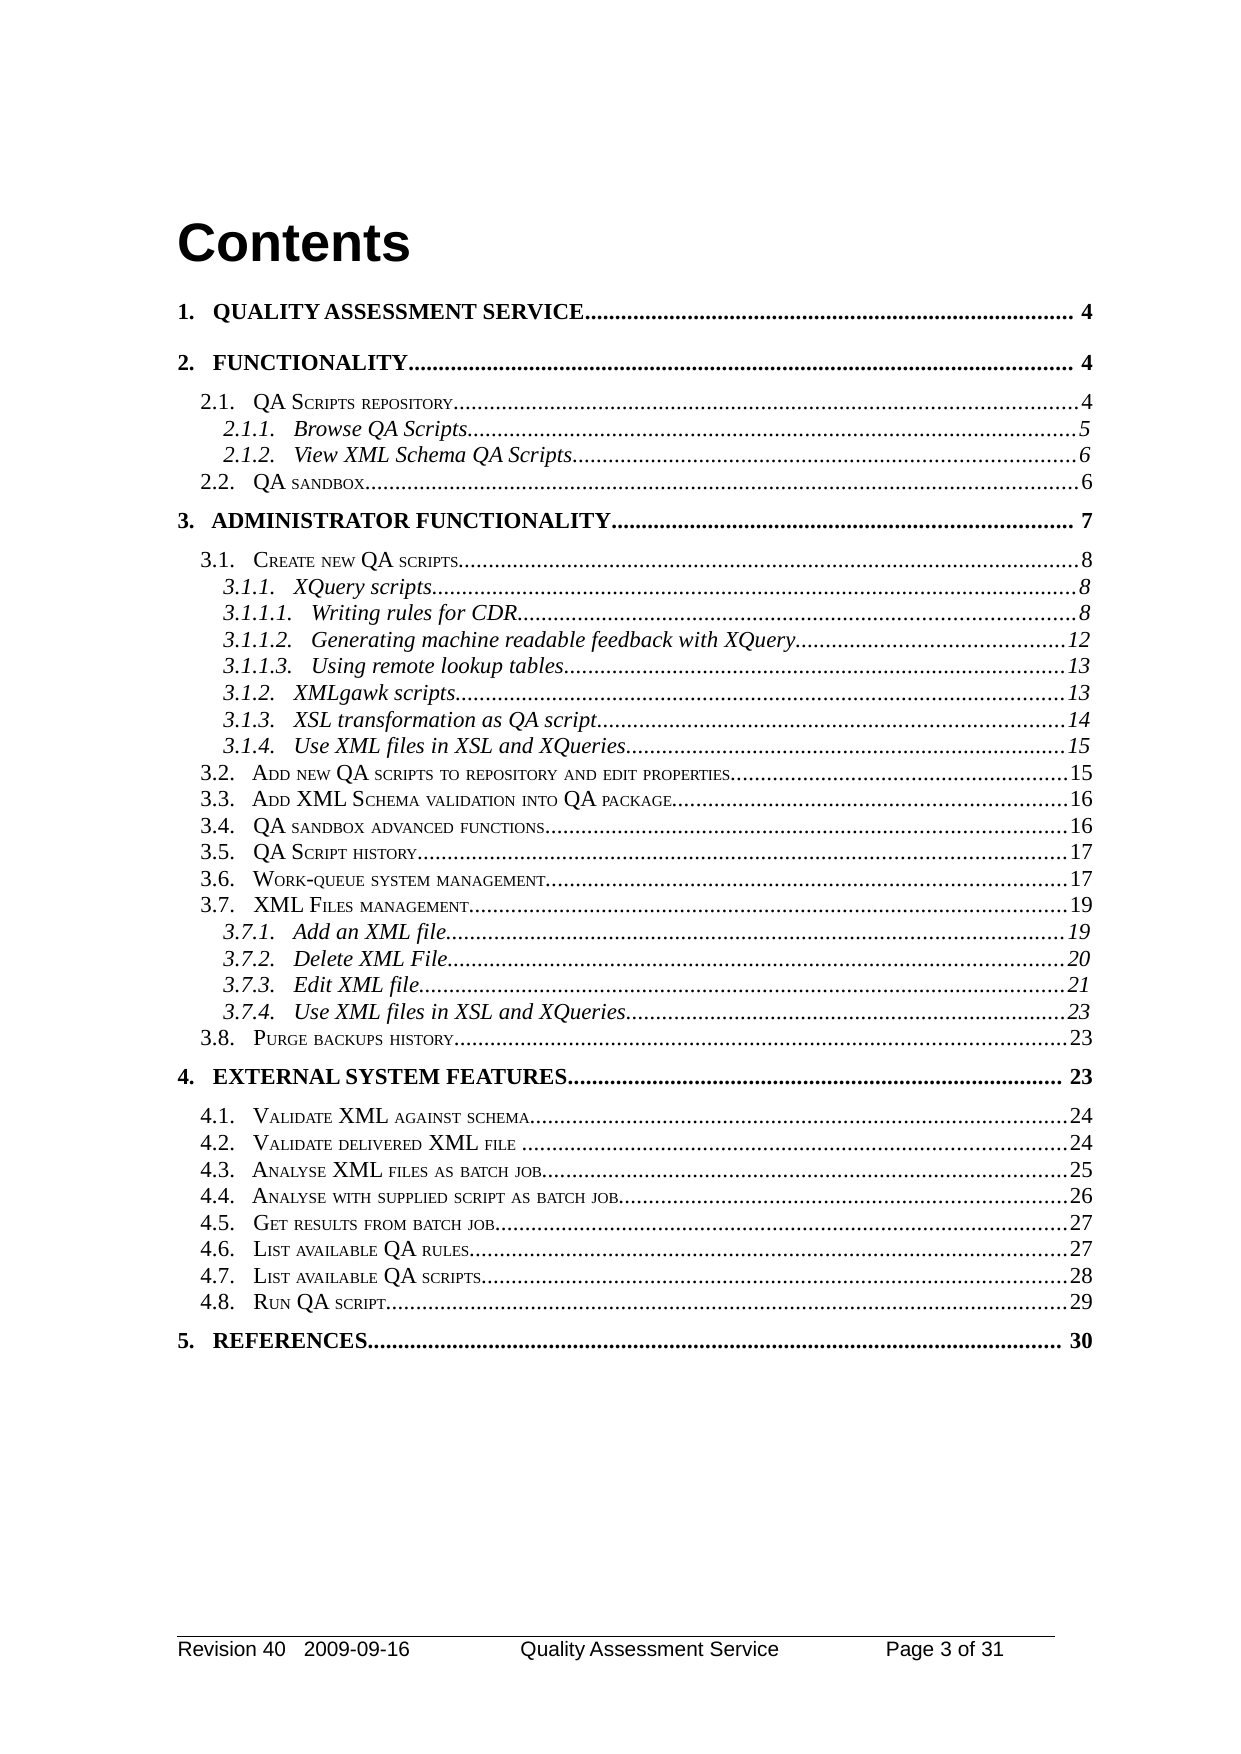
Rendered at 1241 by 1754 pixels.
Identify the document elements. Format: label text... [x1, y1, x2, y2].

text 3.7.4. Use XML files in XSL and XQueries 23 [223, 998, 1092, 1024]
text 5. References 30 [177, 1327, 1092, 1354]
text 3. Administrator functionality 7 [177, 507, 1092, 533]
text 4.1. Validate XML against schema 24 [200, 1102, 1092, 1129]
text 3.1.3. XSL transformation as QA script 14 [223, 705, 1092, 732]
text 4.4. Analyse with supplied script as batch job 26 [200, 1182, 1092, 1208]
text 3.1.1.1. Writing rules for CDR 8 [223, 599, 1092, 626]
text 3.4. QA sandbox advanced functions 16 [200, 812, 1092, 838]
text 3.1.4. Use XML files in XSL and XQueries 15 [223, 732, 1092, 758]
text 1. Quality Assessment Service 4 [177, 298, 1092, 324]
subtitle Contents [177, 210, 1092, 273]
text 3.1.1.3. Using remote lookup tables 13 [223, 652, 1092, 679]
text 3.1.1.2. Generating machine readable feedback with XQuery 12 [223, 626, 1092, 652]
text 3.3. Add XML Schema validation into QA package 16 [200, 785, 1092, 812]
text 4.3. Analyse XML files as batch job 25 [200, 1155, 1092, 1182]
text 3.1.1. XQuery scripts 8 [223, 573, 1092, 599]
text 2.1. QA Scripts repository 4 [200, 388, 1092, 415]
text 2.1.1. Browse QA Scripts 5 [223, 415, 1092, 441]
text 2. Functionality 4 [177, 349, 1092, 376]
text 3.5. QA Script history 17 [200, 838, 1092, 865]
text 4.6. List available QA rules 27 [200, 1235, 1092, 1262]
text 4.2. Validate delivered XML file 24 [200, 1129, 1092, 1155]
text 3.6. Work-queue system management 17 [200, 865, 1092, 891]
text 2.1.2. View XML Schema QA Scripts 6 [223, 441, 1092, 468]
text 3.8. Purge backups history 23 [200, 1024, 1092, 1051]
text 3.7.1. Add an XML file 19 [223, 918, 1092, 944]
text 4.5. Get results from batch job 27 [200, 1208, 1092, 1235]
text 3.7.2. Delete XML File 20 [223, 944, 1092, 971]
text 4.8. Run QA script 29 [200, 1288, 1092, 1315]
text 3.2. Add new QA scripts to repository and edit properties 15 [200, 758, 1092, 785]
text 2.2. QA sandbox 6 [200, 468, 1092, 494]
text 3.1. Create new QA scripts 8 [200, 546, 1092, 573]
text 4. External system features 23 [177, 1063, 1092, 1090]
text 3.7. XML Files management 19 [200, 891, 1092, 918]
text 3.1.2. XMLgawk scripts 13 [223, 679, 1092, 705]
text 4.7. List available QA scripts 28 [200, 1262, 1092, 1288]
text 3.7.3. Edit XML file 21 [223, 971, 1092, 998]
